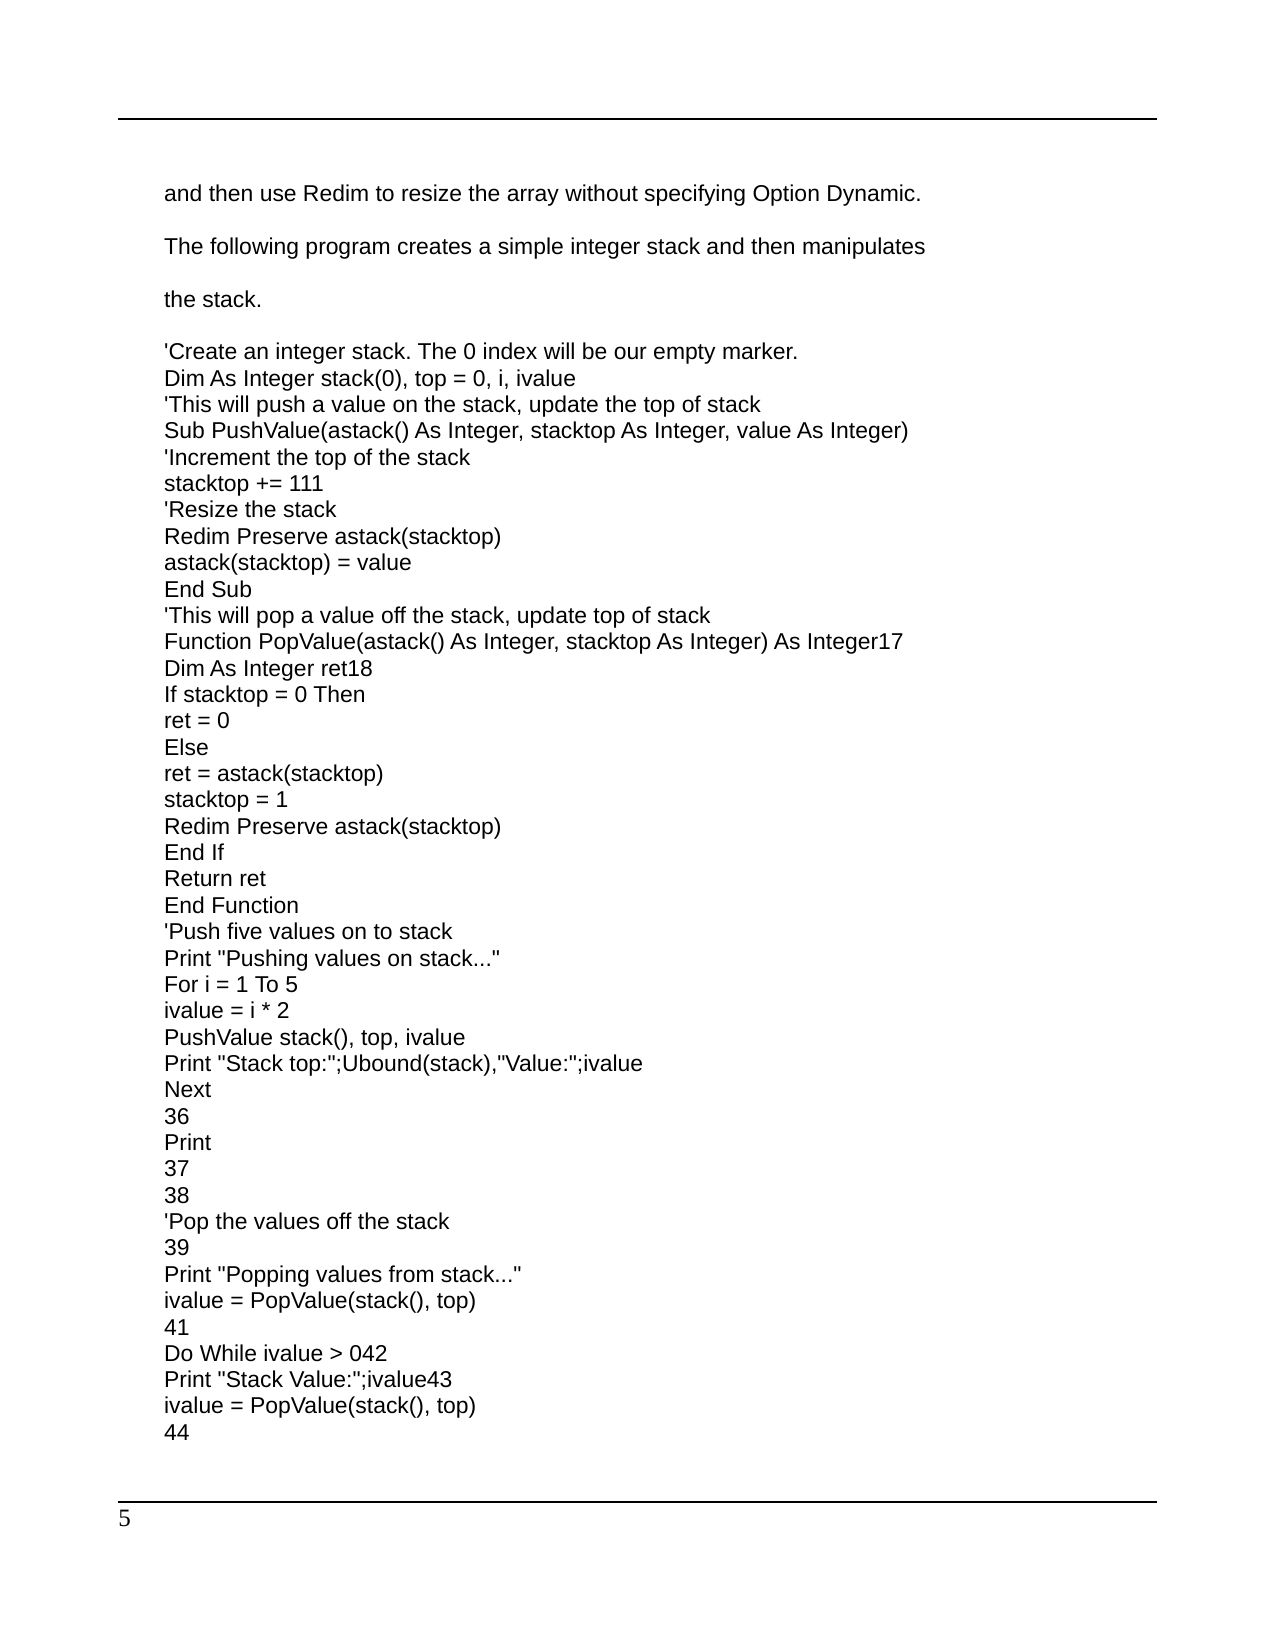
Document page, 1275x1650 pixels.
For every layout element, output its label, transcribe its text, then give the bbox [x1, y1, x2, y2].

text stacktop += 111 [118, 470, 1157, 496]
text ivalue = i * 2 [118, 997, 1157, 1023]
text ivalue = PopValue(stack(), top) [118, 1287, 1157, 1313]
text Redim Preserve astack(stacktop) [118, 523, 1157, 549]
text End Function [118, 892, 1157, 918]
text 'Pop the values off the stack [118, 1208, 1157, 1234]
text 'Resize the stack [118, 496, 1157, 523]
text PushValue stack(), top, ivalue [118, 1023, 1157, 1050]
text 'This will pop a value off the stack, update top of stack [118, 602, 1157, 628]
text stacktop = 1 [118, 786, 1157, 813]
text End If [118, 839, 1157, 865]
text 'Push five values on to stack [118, 918, 1157, 944]
text The following program creates a simple integer stack and then manipulates [118, 233, 1157, 259]
text Redim Preserve astack(stacktop) [118, 813, 1157, 839]
text Print [118, 1129, 1157, 1155]
text Print "Popping values from stack..." [118, 1261, 1157, 1287]
text Return ret [118, 865, 1157, 892]
text 37 [118, 1155, 1157, 1182]
text Print "Stack top:";Ubound(stack),"Value:";ivalue [118, 1050, 1157, 1076]
text the stack. [118, 286, 1157, 312]
text astack(stacktop) = value [118, 549, 1157, 576]
text ret = 0 [118, 707, 1157, 734]
text 38 [118, 1182, 1157, 1208]
text 41 [118, 1313, 1157, 1340]
text 'Create an integer stack. The 0 index will be our empty marker. [118, 338, 1157, 365]
text and then use Redim to resize the array without specifying Option Dynamic. [118, 180, 1157, 207]
text Dim As Integer stack(0), top = 0, i, ivalue [118, 365, 1157, 391]
text Sub PushValue(astack() As Integer, stacktop As Integer, value As Integer) [118, 417, 1157, 444]
text 'Increment the top of the stack [118, 444, 1157, 470]
text Do While ivalue > 042 [118, 1340, 1157, 1366]
text For i = 1 To 5 [118, 971, 1157, 997]
text Else [118, 734, 1157, 760]
text 36 [118, 1103, 1157, 1129]
text ivalue = PopValue(stack(), top) [118, 1392, 1157, 1419]
text Dim As Integer ret18 [118, 654, 1157, 681]
text 44 [118, 1419, 1157, 1445]
text End Sub [118, 576, 1157, 602]
text Print "Stack Value:";ivalue43 [118, 1366, 1157, 1392]
text If stacktop = 0 Then [118, 681, 1157, 707]
text ret = astack(stacktop) [118, 760, 1157, 786]
text 39 [118, 1234, 1157, 1261]
text 'This will push a value on the stack, update the top of stack [118, 391, 1157, 417]
text Next [118, 1076, 1157, 1103]
text Function PopValue(astack() As Integer, stacktop As Integer) As Integer17 [118, 628, 1157, 654]
text Print "Pushing values on stack..." [118, 944, 1157, 971]
